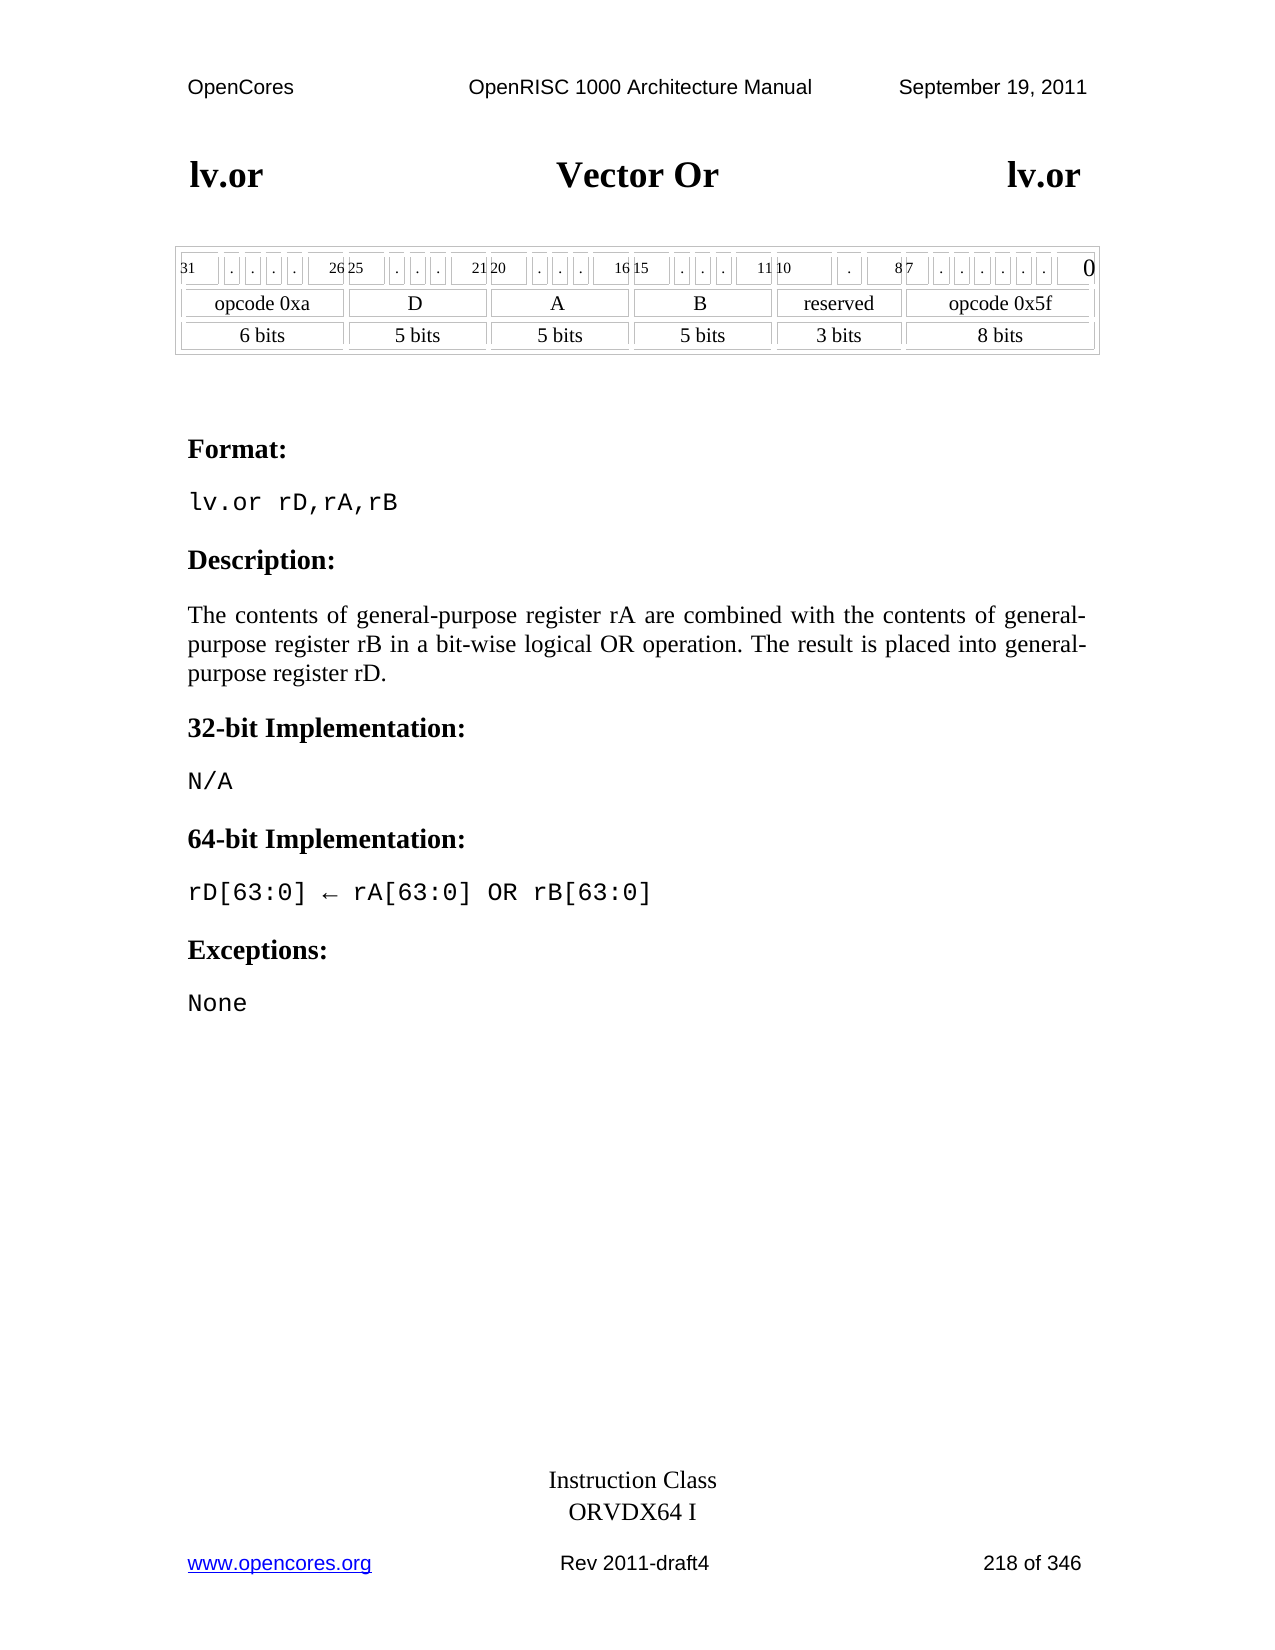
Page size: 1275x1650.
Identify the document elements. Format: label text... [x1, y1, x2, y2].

text Description: [187, 543, 1087, 575]
text The contents of general-purpose register rA are combined with the contents of general-purpose register rB in a bit-wise logical OR operation. The result is placed into general-purpose register rD. [187, 600, 1087, 687]
text Exceptions: [187, 933, 1087, 965]
text 64-bit Implementation: [187, 822, 1087, 855]
text rD[63:0] ← rA[63:0] OR rB[63:0] [187, 880, 1087, 908]
text N/A [187, 769, 1087, 797]
text lv.or rD,rA,rB [187, 489, 1087, 518]
text 32-bit Implementation: [187, 712, 1087, 744]
text Format: [187, 432, 1087, 464]
text None [187, 990, 1087, 1019]
